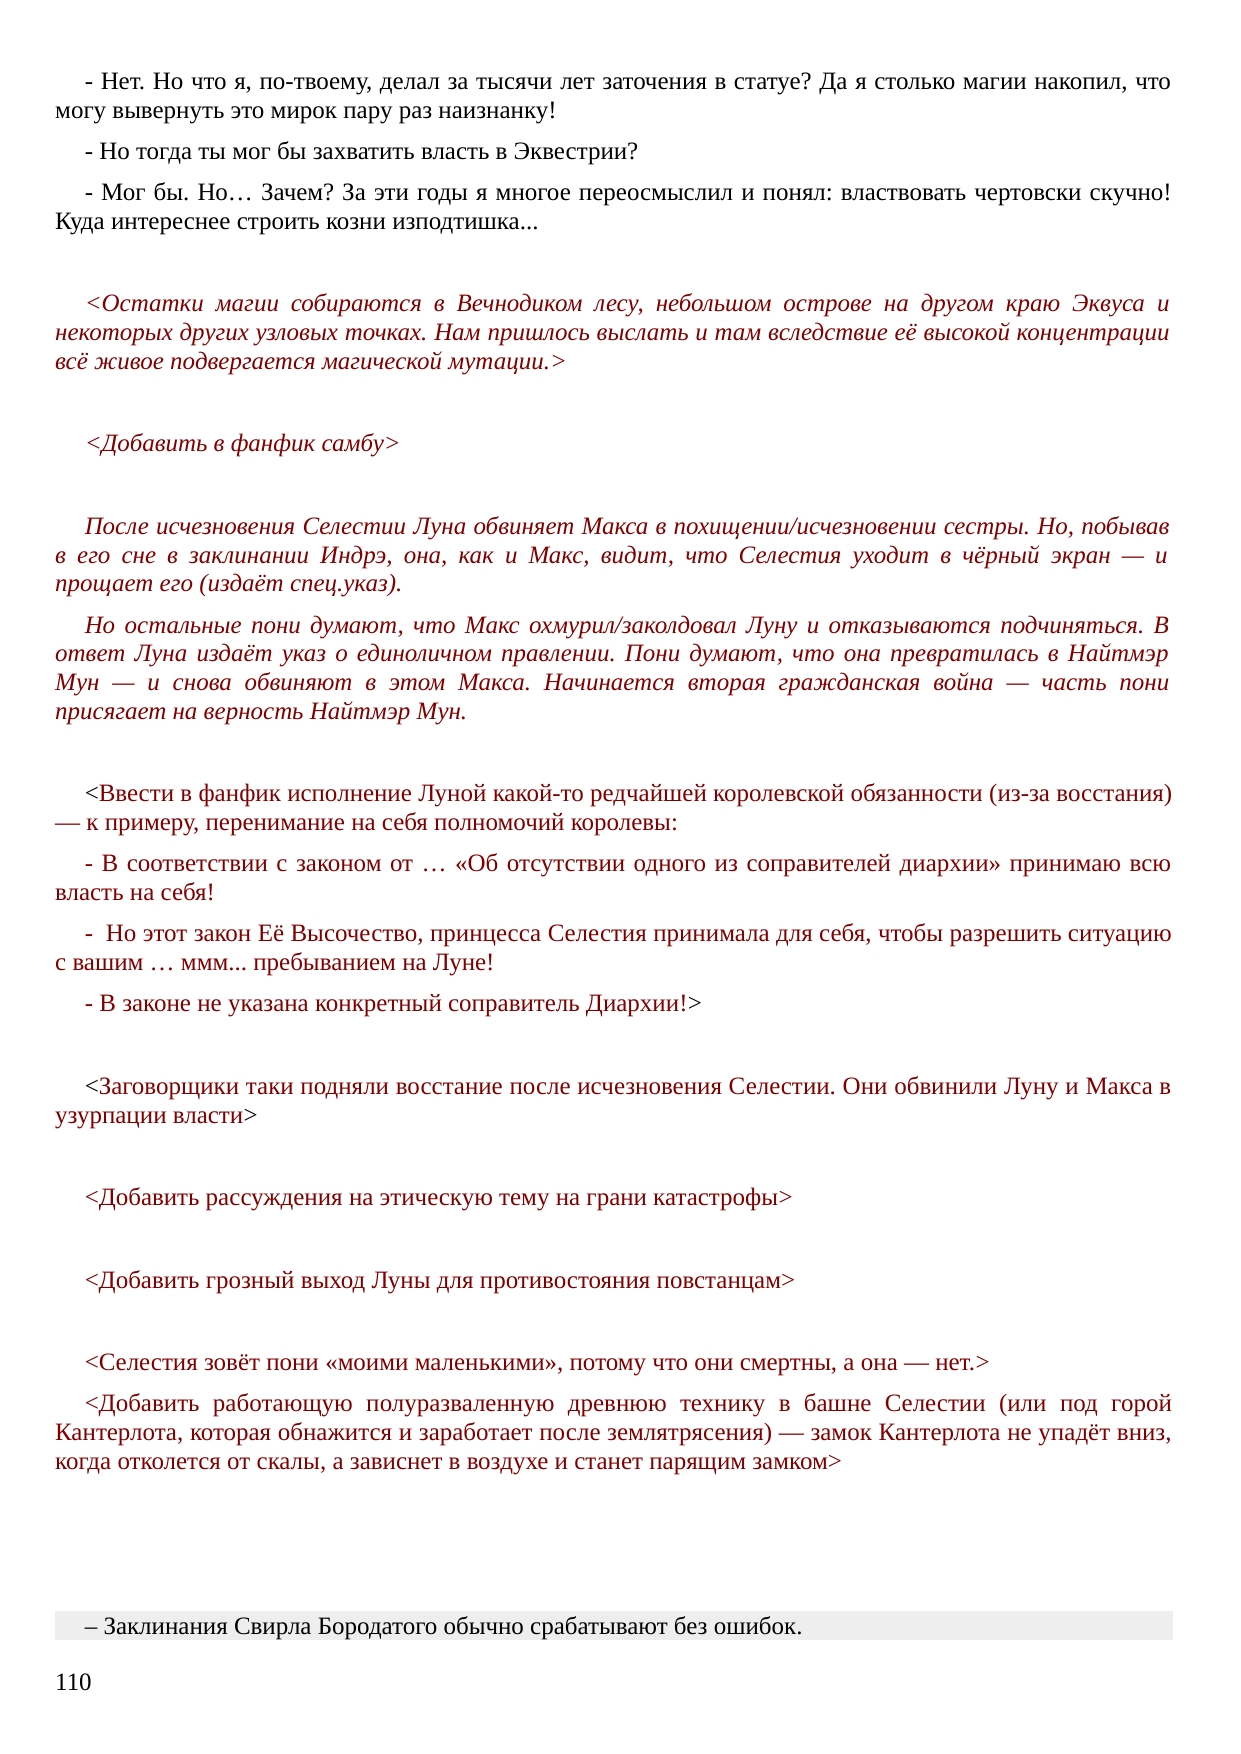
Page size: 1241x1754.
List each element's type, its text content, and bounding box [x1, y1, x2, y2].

text <Селестия зовёт пони «моими маленькими», потому что они смертны, а она — нет.> [55, 1347, 1173, 1376]
text <Добавить работающую полуразваленную древнюю технику в башне Селестии (или под горой Кантерлота, которая обнажится и заработает после землятрясения) — замок Кантерлота не упадёт вниз, когда отколется от скалы, а зависнет в воздухе и станет парящим замком> [55, 1388, 1173, 1475]
text - Но тогда ты мог бы захватить власть в Эквестрии? [55, 136, 1173, 165]
text <Ввести в фанфик исполнение Луной какой-то редчайшей королевской обязанности (из-за восстания) — к примеру, перенимание на себя полномочий королевы: [55, 778, 1173, 836]
text - Нет. Но что я, по-твоему, делал за тысячи лет заточения в статуе? Да я столько магии накопил, что могу вывернуть это мирок пару раз наизнанку! [55, 66, 1173, 123]
text После исчезновения Селестии Луна обвиняет Макса в похищении/исчезновении сестры. Но, побывав в его сне в заклинании Индрэ, она, как и Макс, видит, что Селестия уходит в чёрный экран — и прощает его (издаёт спец.указ). [55, 511, 1173, 597]
text – Заклинания Свирла Бородатого обычно срабатывают без ошибок. [55, 1611, 1173, 1640]
text - Мог бы. Но… Зачем? За эти годы я многое переосмыслил и понял: властвовать чертовски скучно! Куда интереснее строить козни изподтишка... [55, 177, 1173, 235]
text - В законе не указана конкретный соправитель Диархии!> [55, 988, 1173, 1017]
text <Добавить грозный выход Луны для противостояния повстанцам> [55, 1265, 1173, 1293]
text - Но этот закон Её Высочество, принцесса Селестия принимала для себя, чтобы разрешить ситуацию с вашим … ммм... пребыванием на Луне! [55, 918, 1173, 976]
text - В соответствии с законом от … «Об отсутствии одного из соправителей диархии» принимаю всю власть на себя! [55, 848, 1173, 906]
text <Остатки магии собираются в Вечнодиком лесу, небольшом острове на другом краю Эквуса и некоторых других узловых точках. Нам пришлось выслать и там вследствие её высокой концентрации всё живое подвергается магической мутации.> [55, 288, 1173, 375]
text <Добавить рассуждения на этическую тему на грани катастрофы> [55, 1182, 1173, 1211]
text Но остальные пони думают, что Макс охмурил/заколдовал Луну и отказываются подчиняться. В ответ Луна издаёт указ о единоличном правлении. Пони думают, что она превратилась в Найтмэр Мун — и снова обвиняют в этом Макса. Начинается вторая гражданская война — часть пони присягает на верность Найтмэр Мун. [55, 610, 1173, 725]
text <Заговорщики таки подняли восстание после исчезновения Селестии. Они обвинили Луну и Макса в узурпации власти> [55, 1071, 1173, 1128]
text <Добавить в фанфик самбу> [55, 428, 1173, 457]
